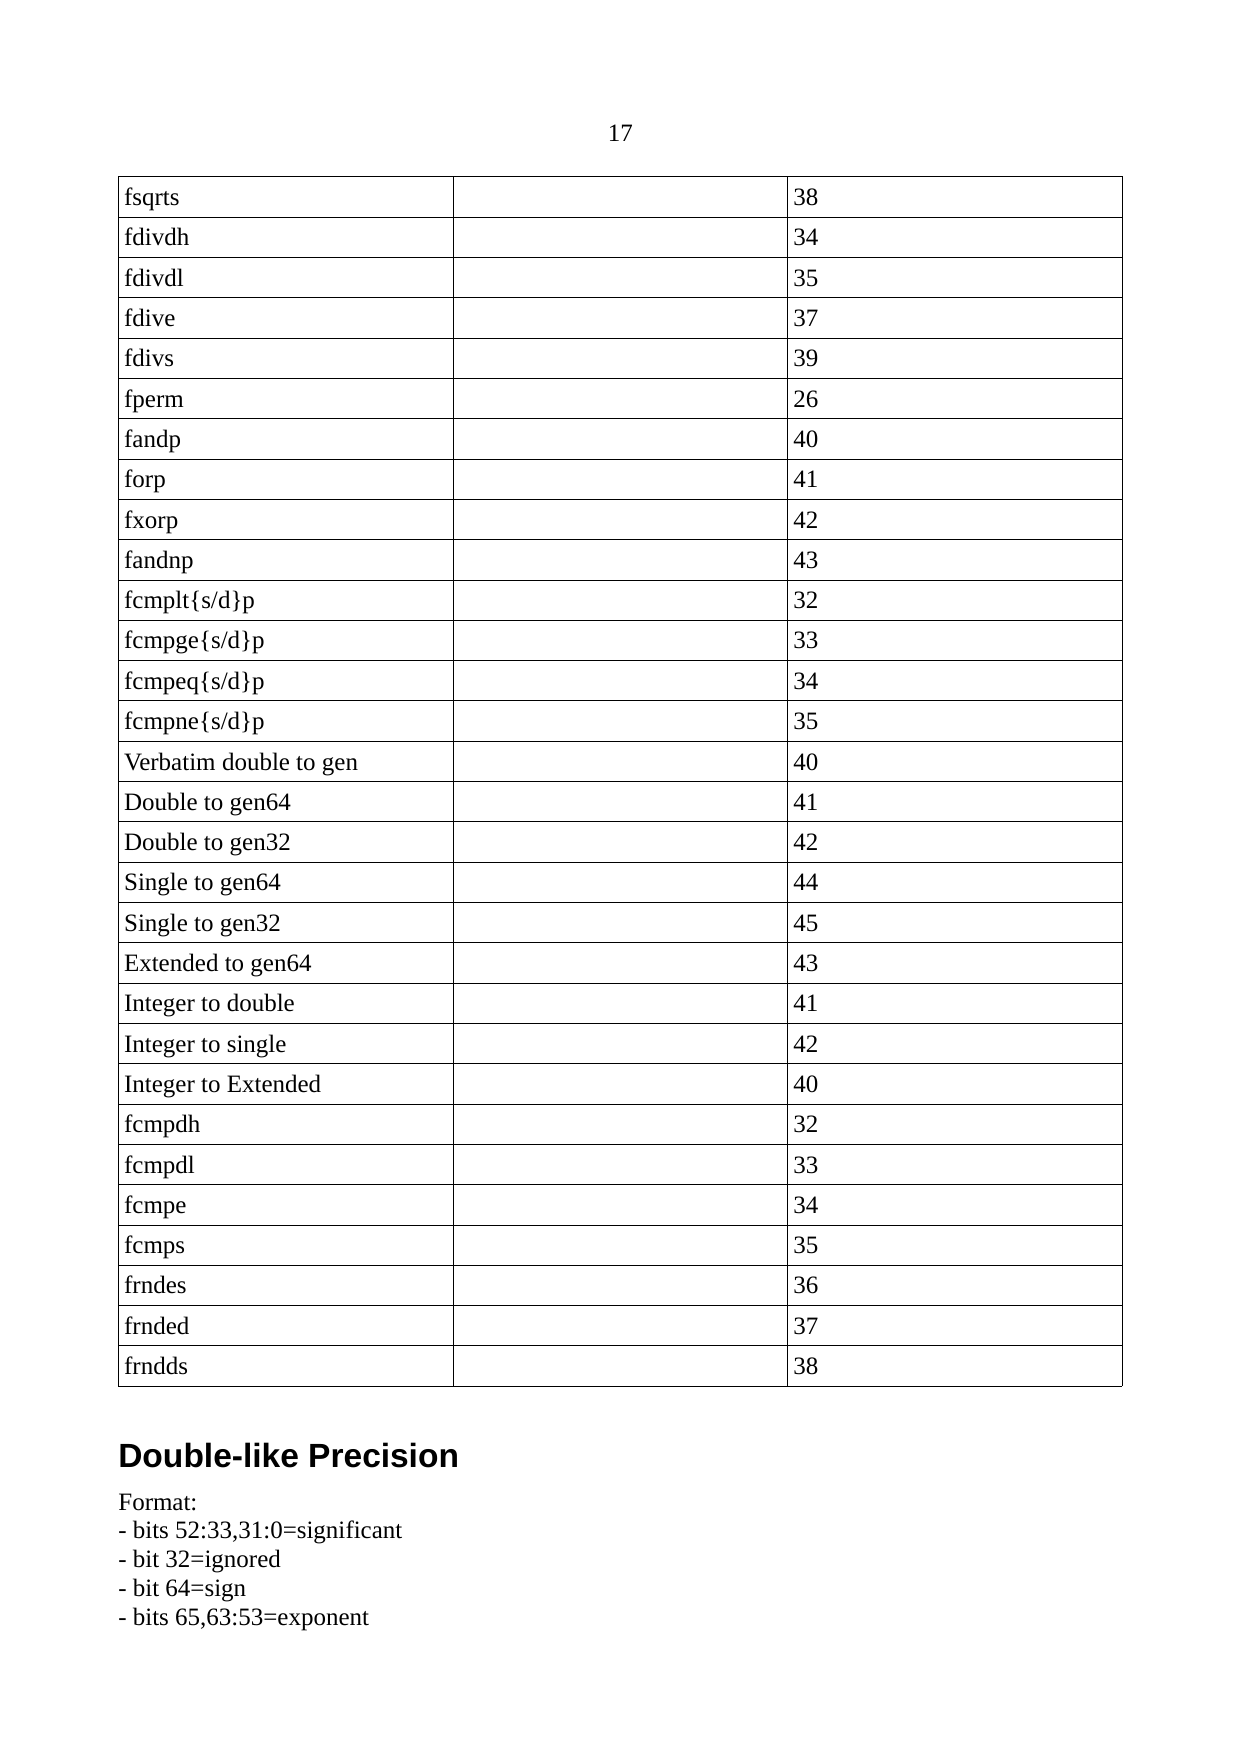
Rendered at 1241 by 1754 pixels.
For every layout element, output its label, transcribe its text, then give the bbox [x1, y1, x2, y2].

table_cell [454, 661, 787, 700]
table_cell Double to gen32 [119, 822, 453, 862]
table_cell [454, 701, 787, 741]
table_cell fcmps [119, 1226, 453, 1265]
text Format: [118, 1487, 1122, 1515]
table_cell 41 [788, 460, 1122, 499]
table_cell Integer to double [119, 984, 453, 1023]
subtitle Double-like Precision [118, 1435, 1122, 1474]
table_cell frndds [119, 1346, 453, 1386]
table_cell [454, 984, 787, 1023]
table_cell fsqrts [119, 177, 453, 217]
table_cell 37 [788, 298, 1122, 338]
table_cell fperm [119, 379, 453, 418]
table_cell 33 [788, 621, 1122, 660]
table_cell [454, 258, 787, 297]
table_cell 38 [788, 177, 1122, 217]
table_cell [454, 1024, 787, 1063]
table_cell [454, 177, 787, 217]
table_cell forp [119, 460, 453, 499]
table_cell Extended to gen64 [119, 943, 453, 983]
table_cell 42 [788, 500, 1122, 539]
table_cell 40 [788, 419, 1122, 458]
table_cell [454, 782, 787, 821]
table_cell Integer to single [119, 1024, 453, 1063]
table_cell [454, 1185, 787, 1224]
text - bits 52:33,31:0=significant [118, 1515, 1122, 1544]
table_cell [454, 1145, 787, 1184]
table_cell fandp [119, 419, 453, 458]
table_cell 33 [788, 1145, 1122, 1184]
table_cell Single to gen64 [119, 863, 453, 902]
table_cell 43 [788, 540, 1122, 579]
table_cell fandnp [119, 540, 453, 579]
table_cell 35 [788, 1226, 1122, 1265]
table_cell [454, 903, 787, 942]
table_cell [454, 379, 787, 418]
table_cell [454, 1105, 787, 1144]
table_cell fcmpe [119, 1185, 453, 1224]
table_cell 32 [788, 581, 1122, 620]
table_cell 34 [788, 218, 1122, 257]
table_cell 39 [788, 339, 1122, 378]
table_cell 36 [788, 1266, 1122, 1305]
table_cell [454, 218, 787, 257]
table_cell [454, 1306, 787, 1345]
table_cell [454, 863, 787, 902]
table_cell Double to gen64 [119, 782, 453, 821]
table_cell frnded [119, 1306, 453, 1345]
table_cell [454, 742, 787, 781]
table_cell fcmpdl [119, 1145, 453, 1184]
table_cell 26 [788, 379, 1122, 418]
table_cell 42 [788, 1024, 1122, 1063]
table_cell 40 [788, 1064, 1122, 1103]
table_cell 42 [788, 822, 1122, 862]
table_cell 43 [788, 943, 1122, 983]
table_cell [454, 1226, 787, 1265]
table_cell [454, 339, 787, 378]
table_cell Single to gen32 [119, 903, 453, 942]
table_cell 41 [788, 782, 1122, 821]
table_cell fcmplt{s/d}p [119, 581, 453, 620]
table_cell fcmpge{s/d}p [119, 621, 453, 660]
table_cell [454, 1064, 787, 1103]
table_cell 40 [788, 742, 1122, 781]
table_cell 34 [788, 1185, 1122, 1224]
table_cell [454, 1346, 787, 1386]
table_cell fdivdh [119, 218, 453, 257]
table_cell fcmpdh [119, 1105, 453, 1144]
table_cell [454, 822, 787, 862]
table_cell 44 [788, 863, 1122, 902]
table_cell [454, 419, 787, 458]
text - bits 65,63:53=exponent [118, 1602, 1122, 1630]
table_cell 37 [788, 1306, 1122, 1345]
table_cell 32 [788, 1105, 1122, 1144]
table_cell frndes [119, 1266, 453, 1305]
table_cell fxorp [119, 500, 453, 539]
table_cell fcmpne{s/d}p [119, 701, 453, 741]
table_cell [454, 1266, 787, 1305]
table_cell Verbatim double to gen [119, 742, 453, 781]
table_cell [454, 298, 787, 338]
table_cell [454, 500, 787, 539]
table_cell 35 [788, 258, 1122, 297]
table_cell 45 [788, 903, 1122, 942]
table_cell 41 [788, 984, 1122, 1023]
table_cell fcmpeq{s/d}p [119, 661, 453, 700]
table_cell 38 [788, 1346, 1122, 1386]
table_cell [454, 943, 787, 983]
table_cell [454, 540, 787, 579]
table_cell fdive [119, 298, 453, 338]
table_cell [454, 621, 787, 660]
table_cell 35 [788, 701, 1122, 741]
table_cell [454, 581, 787, 620]
table_cell fdivs [119, 339, 453, 378]
text - bit 32=ignored [118, 1544, 1122, 1573]
table_cell Integer to Extended [119, 1064, 453, 1103]
table_cell fdivdl [119, 258, 453, 297]
text - bit 64=sign [118, 1573, 1122, 1602]
table_cell 34 [788, 661, 1122, 700]
table_cell [454, 460, 787, 499]
